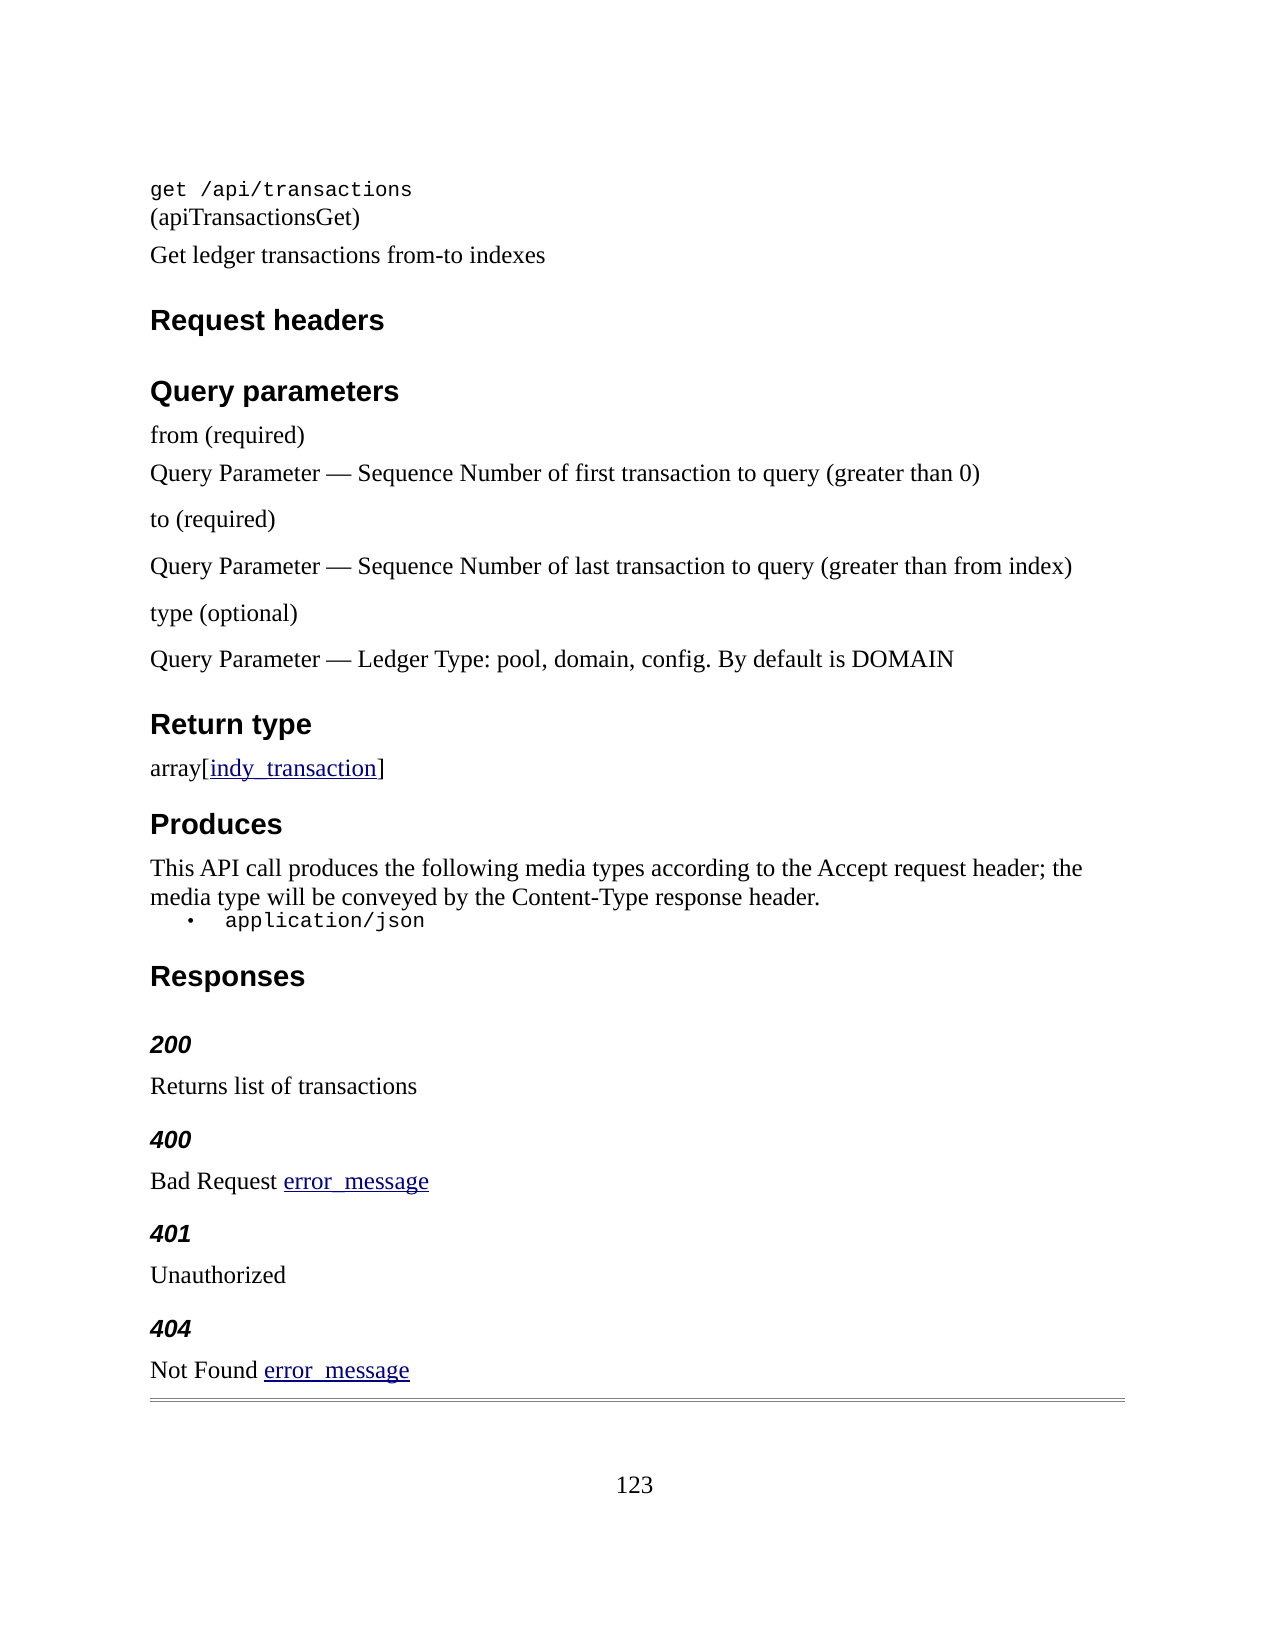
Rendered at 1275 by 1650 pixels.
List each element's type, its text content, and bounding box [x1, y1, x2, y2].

subtitle 404 [150, 1314, 1125, 1343]
text Not Found error_message [150, 1355, 1125, 1384]
text Query Parameter — Sequence Number of first transaction to query (greater than 0) [150, 458, 1125, 486]
text Query Parameter — Sequence Number of last transaction to query (greater than from index) [150, 551, 1125, 580]
text Get ledger transactions from-to indexes [150, 240, 1125, 269]
subtitle 200 [150, 1030, 1125, 1058]
subtitle 401 [150, 1219, 1125, 1248]
subtitle Query parameters [150, 374, 1125, 407]
text (apiTransactionsGet) [150, 202, 1125, 231]
text to (required) [150, 504, 1125, 533]
subtitle 400 [150, 1125, 1125, 1153]
subtitle Request headers [150, 303, 1125, 336]
text type (optional) [150, 598, 1125, 626]
text Query Parameter — Ledger Type: pool, domain, config. By default is DOMAIN [150, 644, 1125, 673]
text get /api/transactions [150, 179, 1125, 202]
list application/json [187, 910, 1125, 934]
text from (required) [150, 420, 1125, 449]
text Returns list of transactions [150, 1071, 1125, 1100]
text This API call produces the following media types according to the Accept request header; the media type will be conveyed by the Content-Type response header. [150, 853, 1125, 910]
subtitle Return type [150, 707, 1125, 741]
subtitle Produces [150, 807, 1125, 840]
text array[indy_transaction] [150, 753, 1125, 782]
text Unauthorized [150, 1261, 1125, 1289]
text Bad Request error_message [150, 1166, 1125, 1194]
subtitle Responses [150, 959, 1125, 992]
